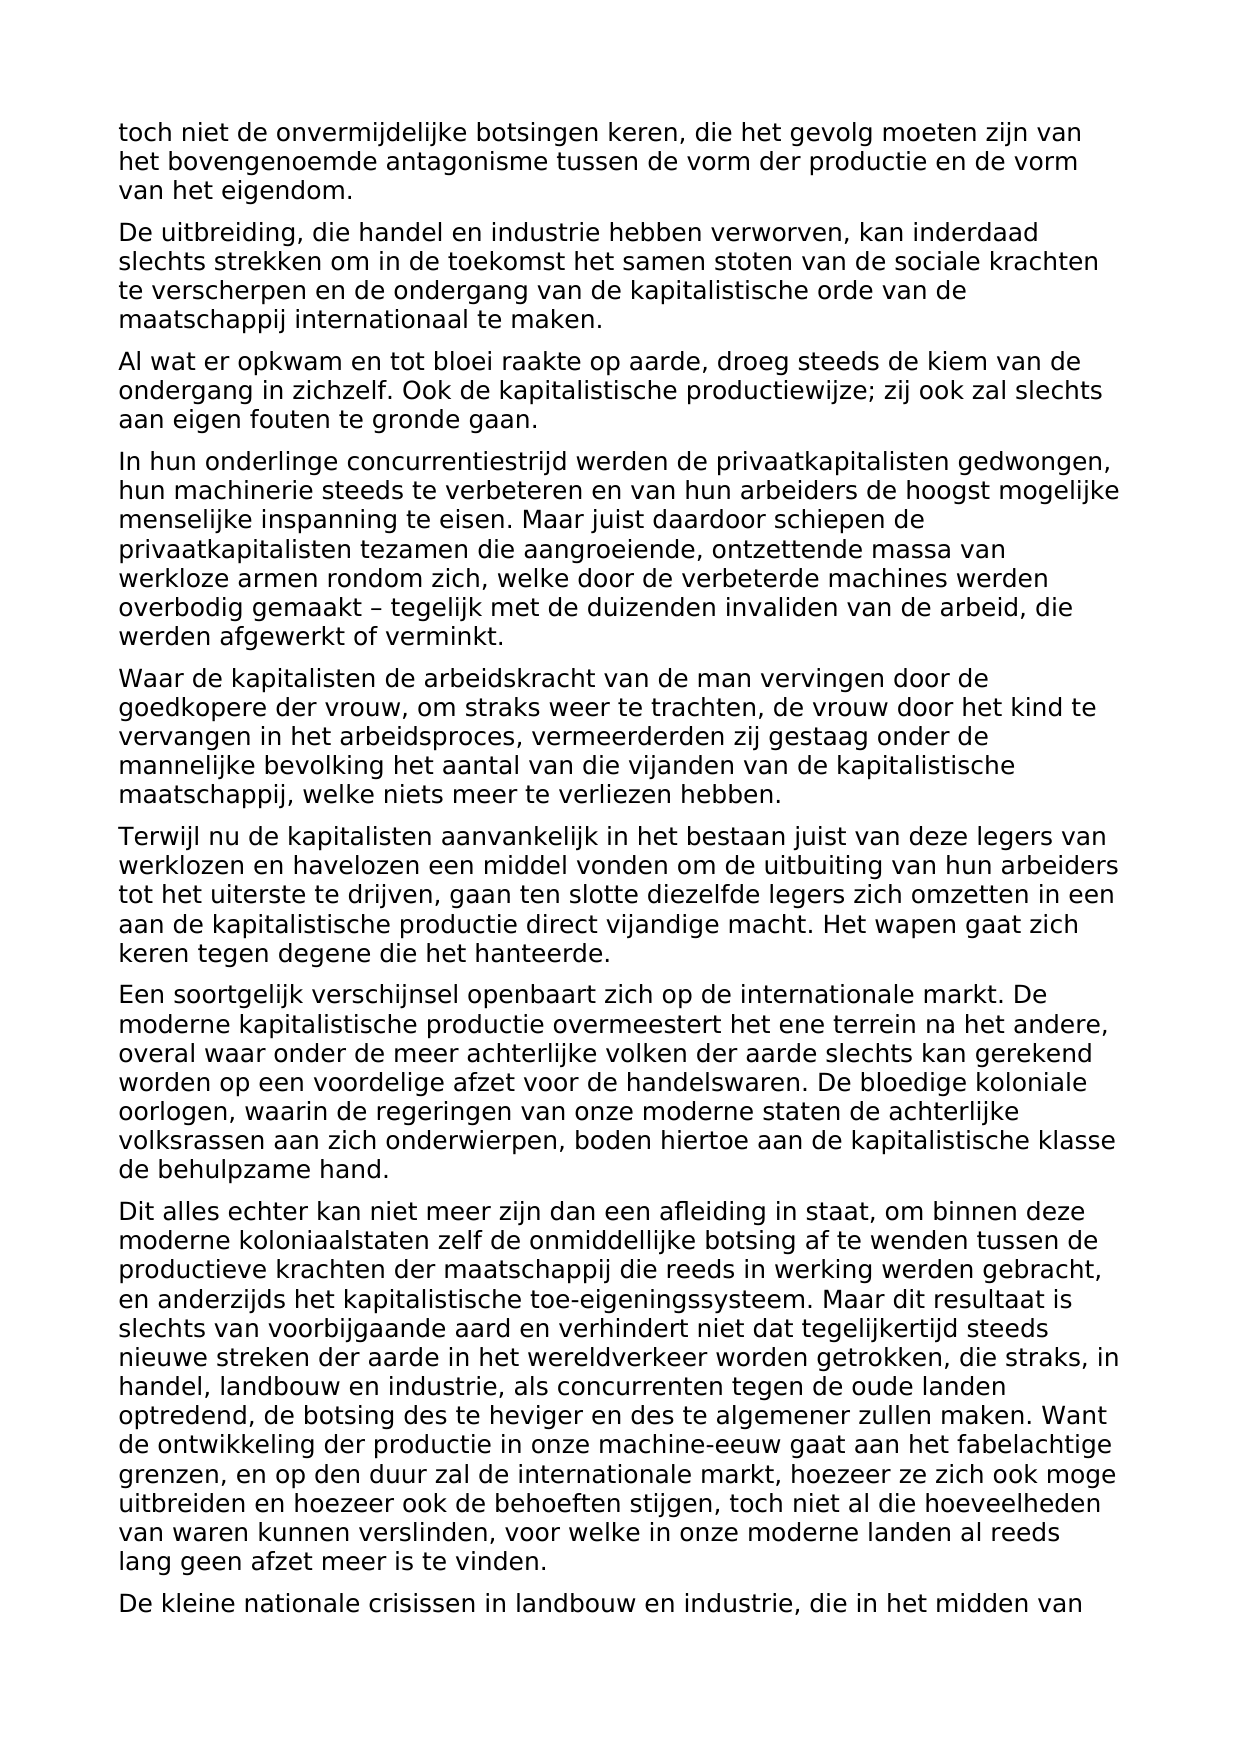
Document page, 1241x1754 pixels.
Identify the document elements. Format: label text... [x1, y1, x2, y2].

text Dit alles echter kan niet meer zijn dan een afleiding in staat, om binnen deze moderne koloniaalstaten zelf de onmiddellijke botsing af te wenden tussen de productieve krachten der maatschappij die reeds in werking werden gebracht, en anderzijds het kapitalistische toe-eigeningssysteem. Maar dit resultaat is slechts van voorbijgaande aard en verhindert niet dat tegelijkertijd steeds nieuwe streken der aarde in het wereldverkeer worden getrokken, die straks, in handel, landbouw en industrie, als concurrenten tegen de oude landen optredend, de botsing des te heviger en des te algemener zullen maken. Want de ontwikkeling der productie in onze machine-eeuw gaat aan het fabelachtige grenzen, en op den duur zal de internationale markt, hoezeer ze zich ook moge uitbreiden en hoezeer ook de behoeften stijgen, toch niet al die hoeveelheden van waren kunnen verslinden, voor welke in onze moderne landen al reeds lang geen afzet meer is te vinden. [118, 1197, 1122, 1576]
text Terwijl nu de kapitalisten aanvankelijk in het bestaan juist van deze legers van werklozen en havelozen een middel vonden om de uitbuiting van hun arbeiders tot het uiterste te drijven, gaan ten slotte diezelfde legers zich omzetten in een aan de kapitalistische productie direct vijandige macht. Het wapen gaat zich keren tegen degene die het hanteerde. [118, 822, 1122, 968]
text In hun onderlinge concurrentiestrijd werden de privaatkapitalisten gedwongen, hun machinerie steeds te verbeteren en van hun arbeiders de hoogst mogelijke menselijke inspanning te eisen. Maar juist daardoor schiepen de privaatkapitalisten tezamen die aangroeiende, ontzettende massa van werkloze armen rondom zich, welke door de verbeterde machines werden overbodig gemaakt – tegelijk met de duizenden invaliden van de arbeid, die werden afgewerkt of verminkt. [118, 447, 1122, 651]
text Al wat er opkwam en tot bloei raakte op aarde, droeg steeds de kiem van de ondergang in zichzelf. Ook de kapitalistische productiewijze; zij ook zal slechts aan eigen fouten te gronde gaan. [118, 347, 1122, 435]
text Waar de kapitalisten de arbeidskracht van de man vervingen door de goedkopere der vrouw, om straks weer te trachten, de vrouw door het kind te vervangen in het arbeidsproces, vermeerderden zij gestaag onder de mannelijke bevolking het aantal van die vijanden van de kapitalistische maatschappij, welke niets meer te verliezen hebben. [118, 664, 1122, 810]
text toch niet de onvermijdelijke botsingen keren, die het gevolg moeten zijn van het bovengenoemde antagonisme tussen de vorm der productie en de vorm van het eigendom. [118, 118, 1122, 206]
text De uitbreiding, die handel en industrie hebben verworven, kan inderdaad slechts strekken om in de toekomst het samen stoten van de sociale krachten te verscherpen en de ondergang van de kapitalistische orde van de maatschappij internationaal te maken. [118, 218, 1122, 335]
text De kleine nationale crisissen in landbouw en industrie, die in het midden van [118, 1589, 1122, 1618]
text Een soortgelijk verschijnsel openbaart zich op de internationale markt. De moderne kapitalistische productie overmeestert het ene terrein na het andere, overal waar onder de meer achterlijke volken der aarde slechts kan gerekend worden op een voordelige afzet voor de handelswaren. De bloedige koloniale oorlogen, waarin de regeringen van onze moderne staten de achterlijke volksrassen aan zich onderwierpen, boden hiertoe aan de kapitalistische klasse de behulpzame hand. [118, 981, 1122, 1185]
